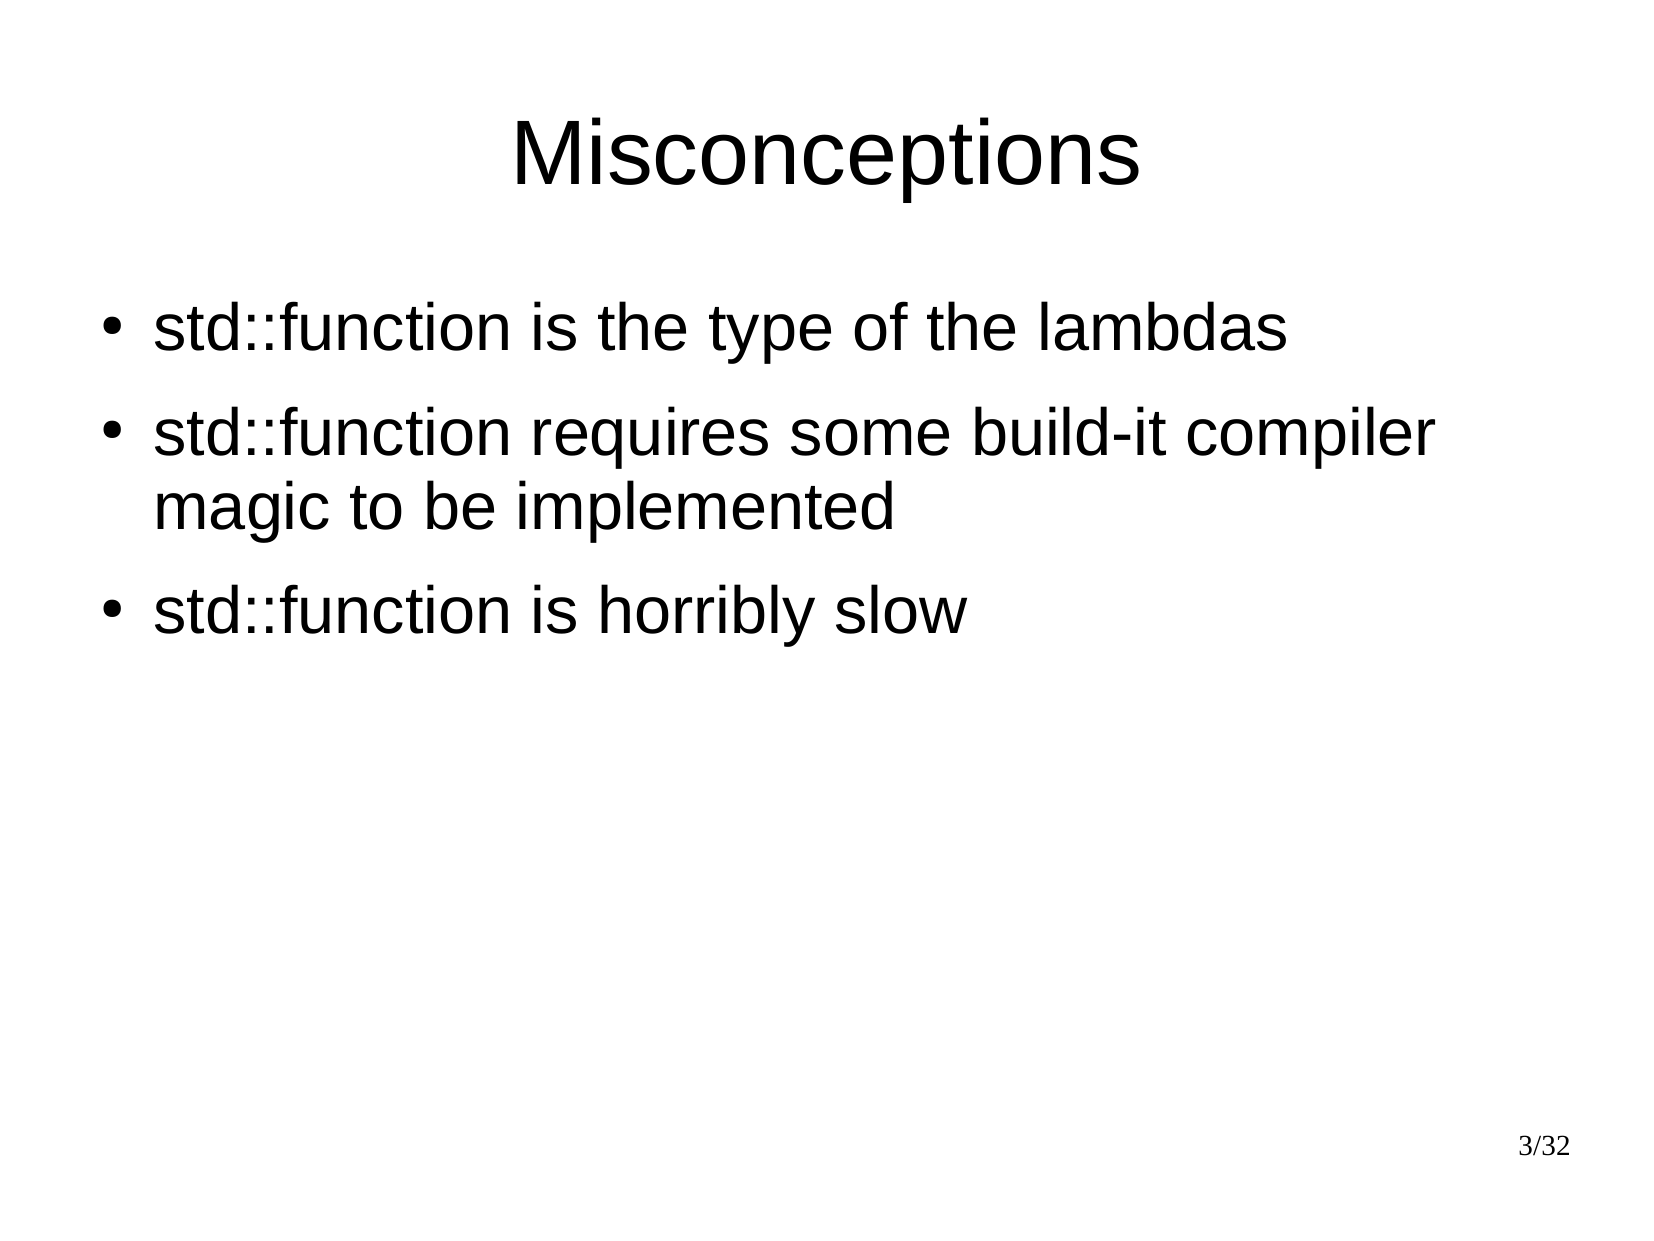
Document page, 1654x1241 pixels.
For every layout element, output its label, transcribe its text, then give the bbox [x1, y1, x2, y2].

title Misconceptions [82, 49, 1571, 257]
list std::function is the type of the lambdas std::function requires some build-it compiler magic to be implemented std::function is horribly slow [82, 290, 1571, 1010]
